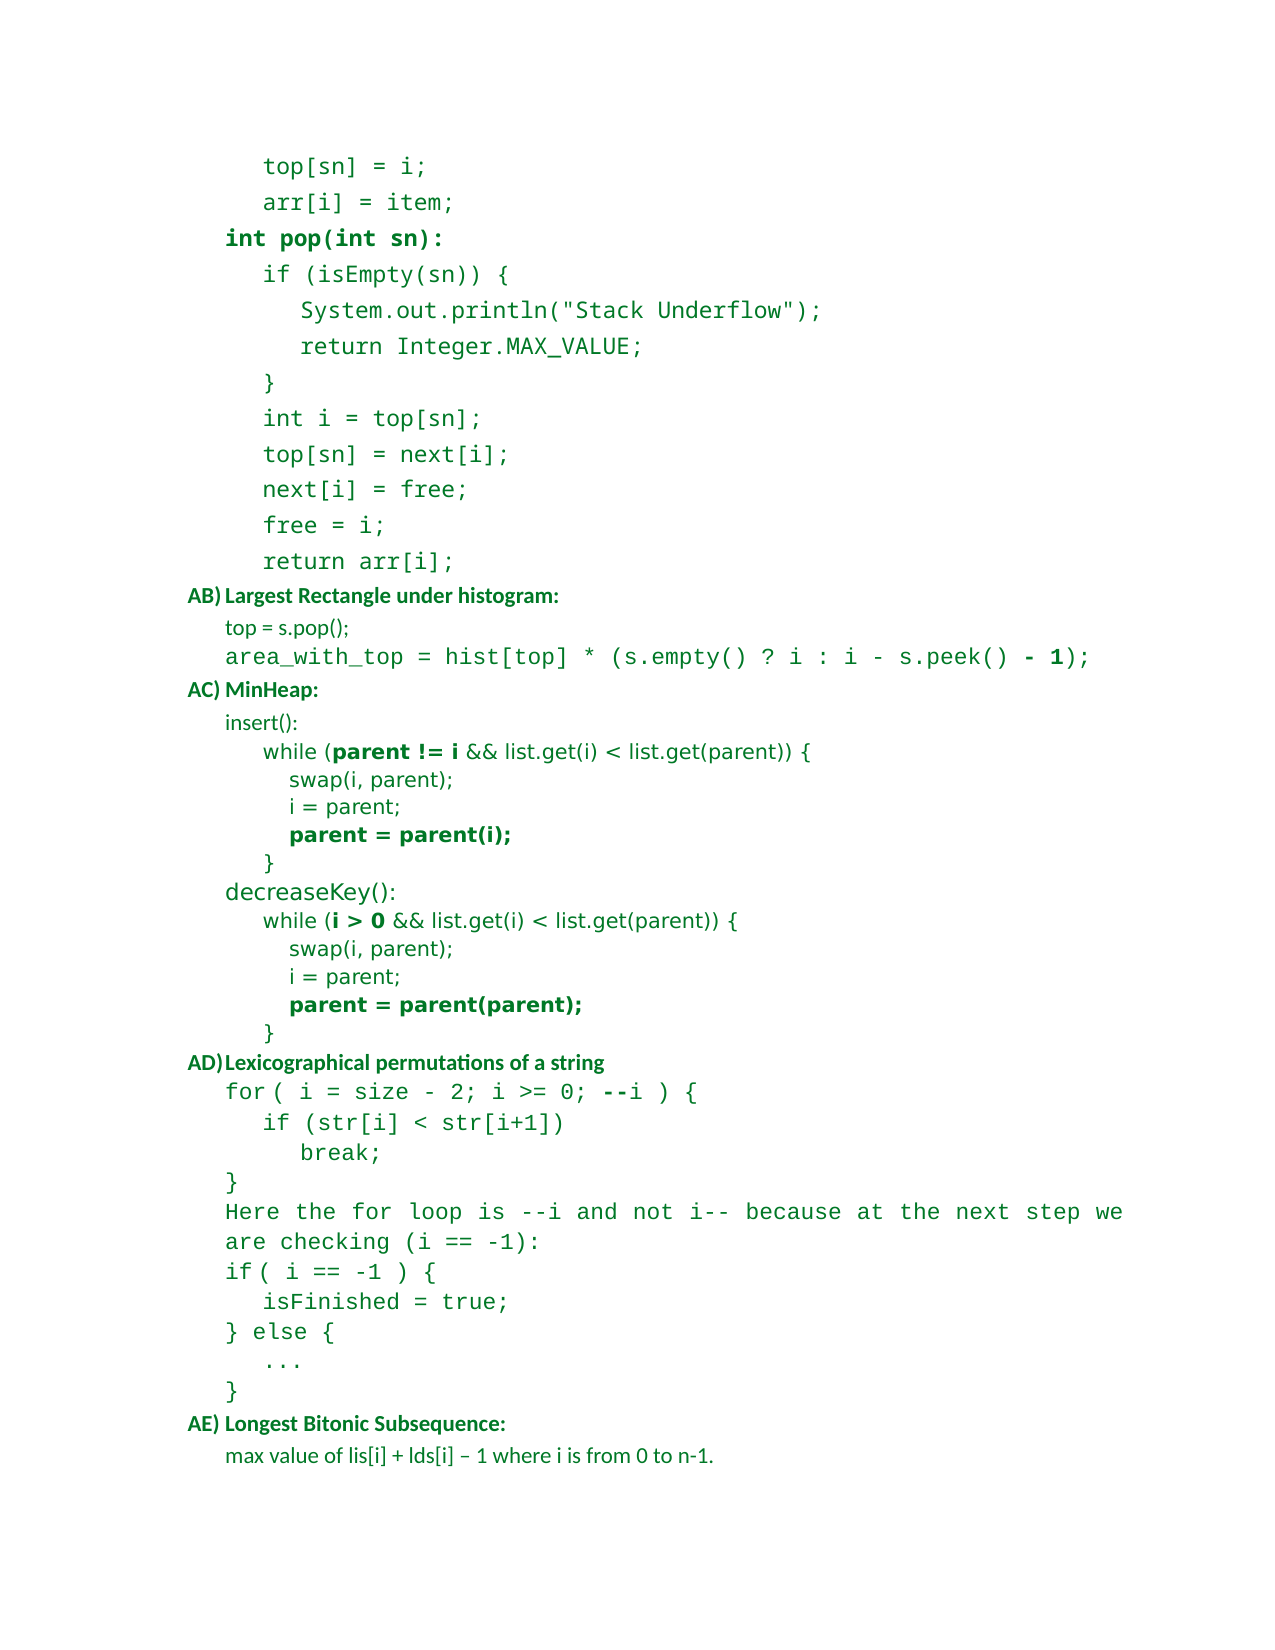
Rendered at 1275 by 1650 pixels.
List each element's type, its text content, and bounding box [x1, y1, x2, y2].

list isFinished = true; [225, 1290, 1125, 1316]
list i = parent; [225, 795, 1125, 820]
list top[sn] = i; [225, 150, 1125, 181]
list if ( i == -1 ) { [187, 1260, 1125, 1286]
list swap(i, parent); [225, 768, 1125, 792]
list area_with_top = hist[top] * (s.empty() ? i : i - s.peek() - 1); [187, 646, 1125, 672]
list parent = parent(parent); [225, 993, 1125, 1017]
list swap(i, parent); [225, 937, 1125, 962]
list Here the for loop is --i and not i-- because at the next step we are checking (i == -1): [187, 1200, 1125, 1256]
list int i = top[sn]; [225, 402, 1125, 433]
list break; [262, 1141, 1125, 1167]
list } [225, 851, 1125, 875]
list int pop(int sn): [187, 222, 1125, 253]
list if (isEmpty(sn)) { [225, 258, 1125, 289]
list Longest Bitonic Subsequence: [187, 1409, 1125, 1437]
list Lexicographical permutations of a string [187, 1048, 1125, 1077]
list if (str[i] < str[i+1]) [225, 1111, 1125, 1137]
list insert(): [187, 708, 1125, 736]
list return arr[i]; [225, 545, 1125, 577]
list } [187, 1380, 1125, 1406]
list max value of lis[i] + lds[i] – 1 where i is from 0 to n-1. [187, 1442, 1125, 1470]
list while (parent != i && list.get(i) < list.get(parent)) { [225, 740, 1125, 764]
list ... [225, 1350, 1125, 1376]
list next[i] = free; [225, 473, 1125, 505]
list while (i > 0 && list.get(i) < list.get(parent)) { [225, 909, 1125, 934]
list top = s.pop(); [187, 613, 1125, 641]
list return Integer.MAX_VALUE; [262, 330, 1125, 361]
list top[sn] = next[i]; [225, 437, 1125, 469]
list free = i; [225, 509, 1125, 541]
list } else { [187, 1320, 1125, 1346]
list Largest Rectangle under histogram: [187, 581, 1125, 609]
list MinHeap: [187, 675, 1125, 703]
list decreaseKey(): [187, 879, 1125, 906]
list } [225, 366, 1125, 397]
list arr[i] = item; [225, 186, 1125, 217]
list } [187, 1171, 1125, 1197]
list parent = parent(i); [225, 823, 1125, 847]
list } [225, 1021, 1125, 1045]
list for ( i = size - 2; i >= 0; --i ) { [187, 1081, 1125, 1107]
list i = parent; [225, 965, 1125, 989]
list System.out.println("Stack Underflow"); [262, 294, 1125, 325]
